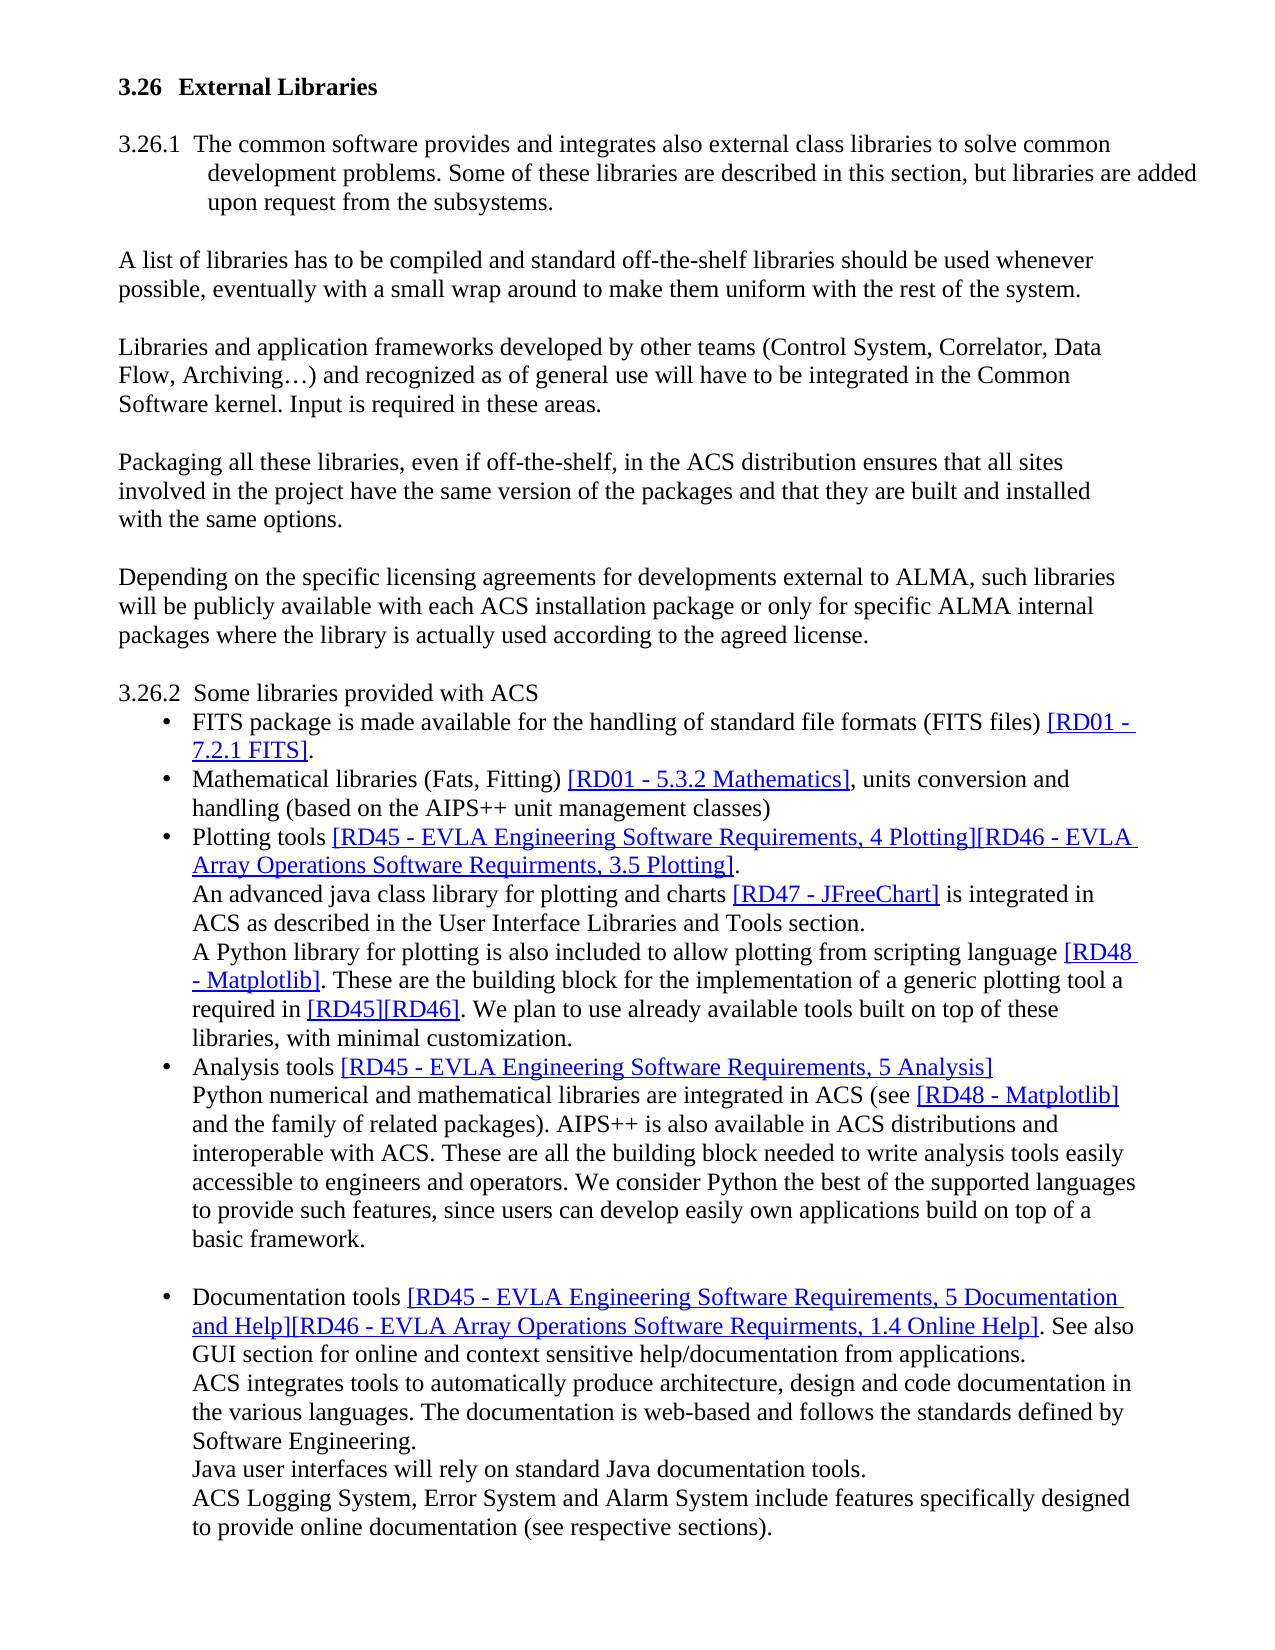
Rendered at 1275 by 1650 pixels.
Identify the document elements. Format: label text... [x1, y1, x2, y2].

list Plotting tools [RD45 - EVLA Engineering Software Requirements, 4 Plotting][RD46 - EVLA Array Operations Software Requirments, 3.5 Plotting]. An advanced java class library for plotting and charts [RD47 - JFreeChart] is integrated in ACS as described in the User Interface Libraries and Tools section. A Python library for plotting is also included to allow plotting from scripting language [RD48 - Matplotlib]. These are the building block for the implementation of a generic plotting tool a required in [RD45][RD46]. We plan to use already available tools built on top of these libraries, with minimal customization. [162, 822, 1141, 1052]
subtitle Some libraries provided with ACS [118, 678, 1216, 707]
text A list of libraries has to be compiled and standard off-the-shelf libraries should be used whenever possible, eventually with a small wrap around to make them uniform with the rest of the system. [118, 245, 1141, 302]
subtitle External Libraries [118, 72, 1216, 100]
list Mathematical libraries (Fats, Fitting) [RD01 - 5.3.2 Mathematics], units conversion and handling (based on the AIPS++ unit management classes) [162, 764, 1141, 822]
list Analysis tools [RD45 - EVLA Engineering Software Requirements, 5 Analysis] Python numerical and mathematical libraries are integrated in ACS (see [RD48 - Matplotlib] and the family of related packages). AIPS++ is also available in ACS distributions and interoperable with ACS. These are all the building block needed to write analysis tools easily accessible to engineers and operators. We consider Python the best of the supported languages to provide such features, since users can develop easily own applications build on top of a basic framework. [162, 1052, 1141, 1253]
text Depending on the specific licensing agreements for developments external to ALMA, such libraries will be publicly available with each ACS installation package or only for specific ALMA internal packages where the library is actually used according to the agreed license. [118, 562, 1141, 649]
list Documentation tools [RD45 - EVLA Engineering Software Requirements, 5 Documentation and Help][RD46 - EVLA Array Operations Software Requirments, 1.4 Online Help]. See also GUI section for online and context sensitive help/documentation from applications. ACS integrates tools to automatically produce architecture, design and code documentation in the various languages. The documentation is web-based and follows the standards defined by Software Engineering. Java user interfaces will rely on standard Java documentation tools. ACS Logging System, Error System and Alarm System include features specifically designed to provide online documentation (see respective sections). [162, 1282, 1141, 1541]
text Libraries and application frameworks developed by other teams (Control System, Correlator, Data Flow, Archiving…) and recognized as of general use will have to be integrated in the Common Software kernel. Input is required in these areas. [118, 332, 1141, 418]
subtitle The common software provides and integrates also external class libraries to solve common development problems. Some of these libraries are described in this section, but libraries are added upon request from the subsystems. [118, 129, 1216, 216]
list FITS package is made available for the handling of standard file formats (FITS files) [RD01 - 7.2.1 FITS]. [162, 707, 1141, 764]
text Packaging all these libraries, even if off-the-shelf, in the ACS distribution ensures that all sites involved in the project have the same version of the packages and that they are built and installed with the same options. [118, 447, 1141, 533]
